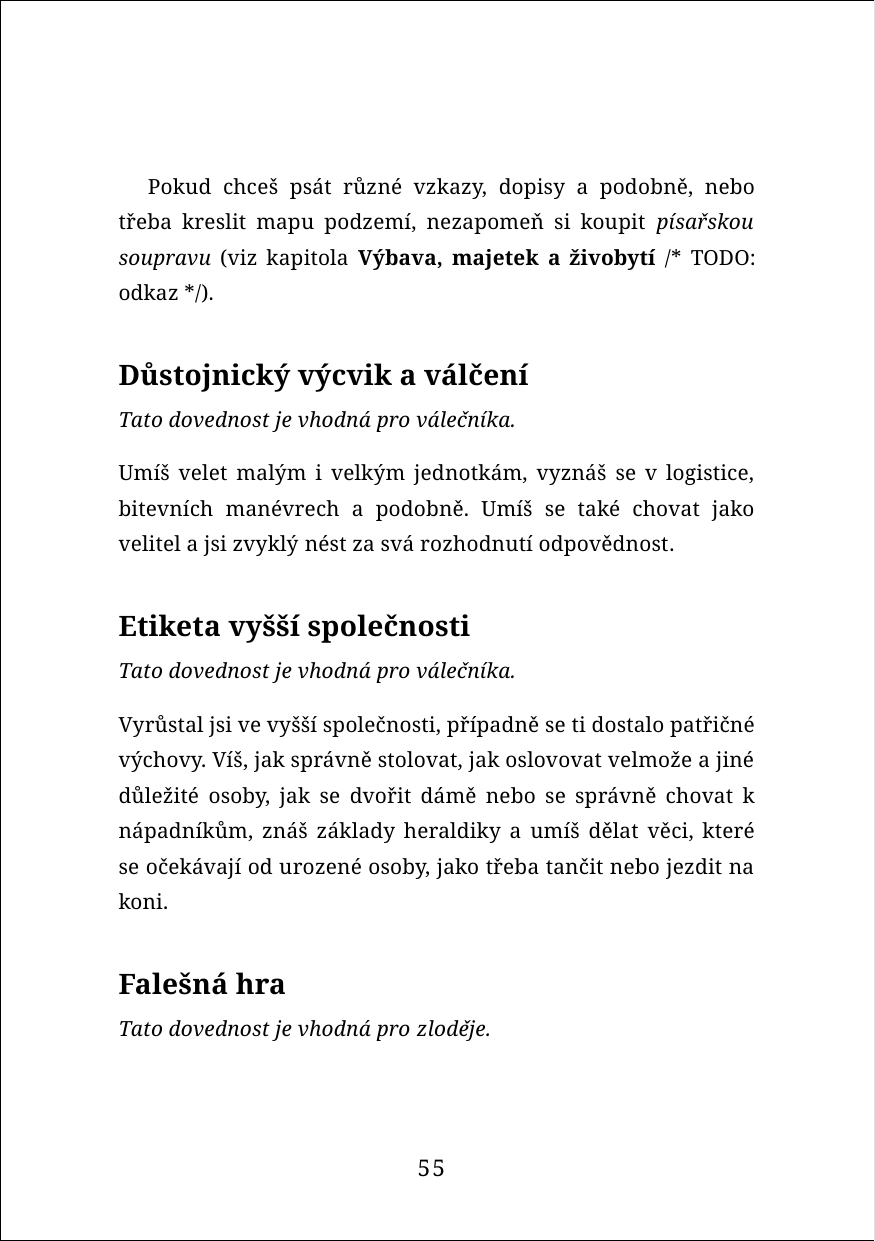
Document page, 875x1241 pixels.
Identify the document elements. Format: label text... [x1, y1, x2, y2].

text Tato dovednost je vhodná pro válečníka. [118, 405, 756, 434]
subtitle Falešná hra [118, 964, 756, 1003]
text Vyrůstal jsi ve vyšší společnosti, případně se ti dostalo patřičné výchovy. Víš, jak správně stolovat, jak oslovovat velmože a jiné důležité osoby, jak se dvořit dámě nebo se správně chovat k nápadníkům, znáš základy heraldiky a umíš dělat věci, které se očekávají od urozené osoby, jako třeba tančit nebo jezdit na koni. [118, 710, 756, 916]
text Tato dovednost je vhodná pro zloděje. [118, 1014, 756, 1043]
subtitle Etiketa vyšší společnosti [118, 606, 756, 645]
text Pokud chceš psát různé vzkazy, dopisy a podobně, nebo třeba kreslit mapu podzemí, nezapomeň si koupit písařskou soupravu (viz kapitola Výbava, majetek a živobytí /* TODO: odkaz */). [118, 172, 756, 307]
subtitle Důstojnický výcvik a válčení [118, 355, 756, 393]
text Tato dovednost je vhodná pro válečníka. [118, 657, 756, 685]
text Umíš velet malým i velkým jednotkám, vyznáš se v logistice, bitevních manévrech a podobně. Umíš se také chovat jako velitel a jsi zvyklý nést za svá rozhodnutí odpovědnost. [118, 458, 756, 558]
